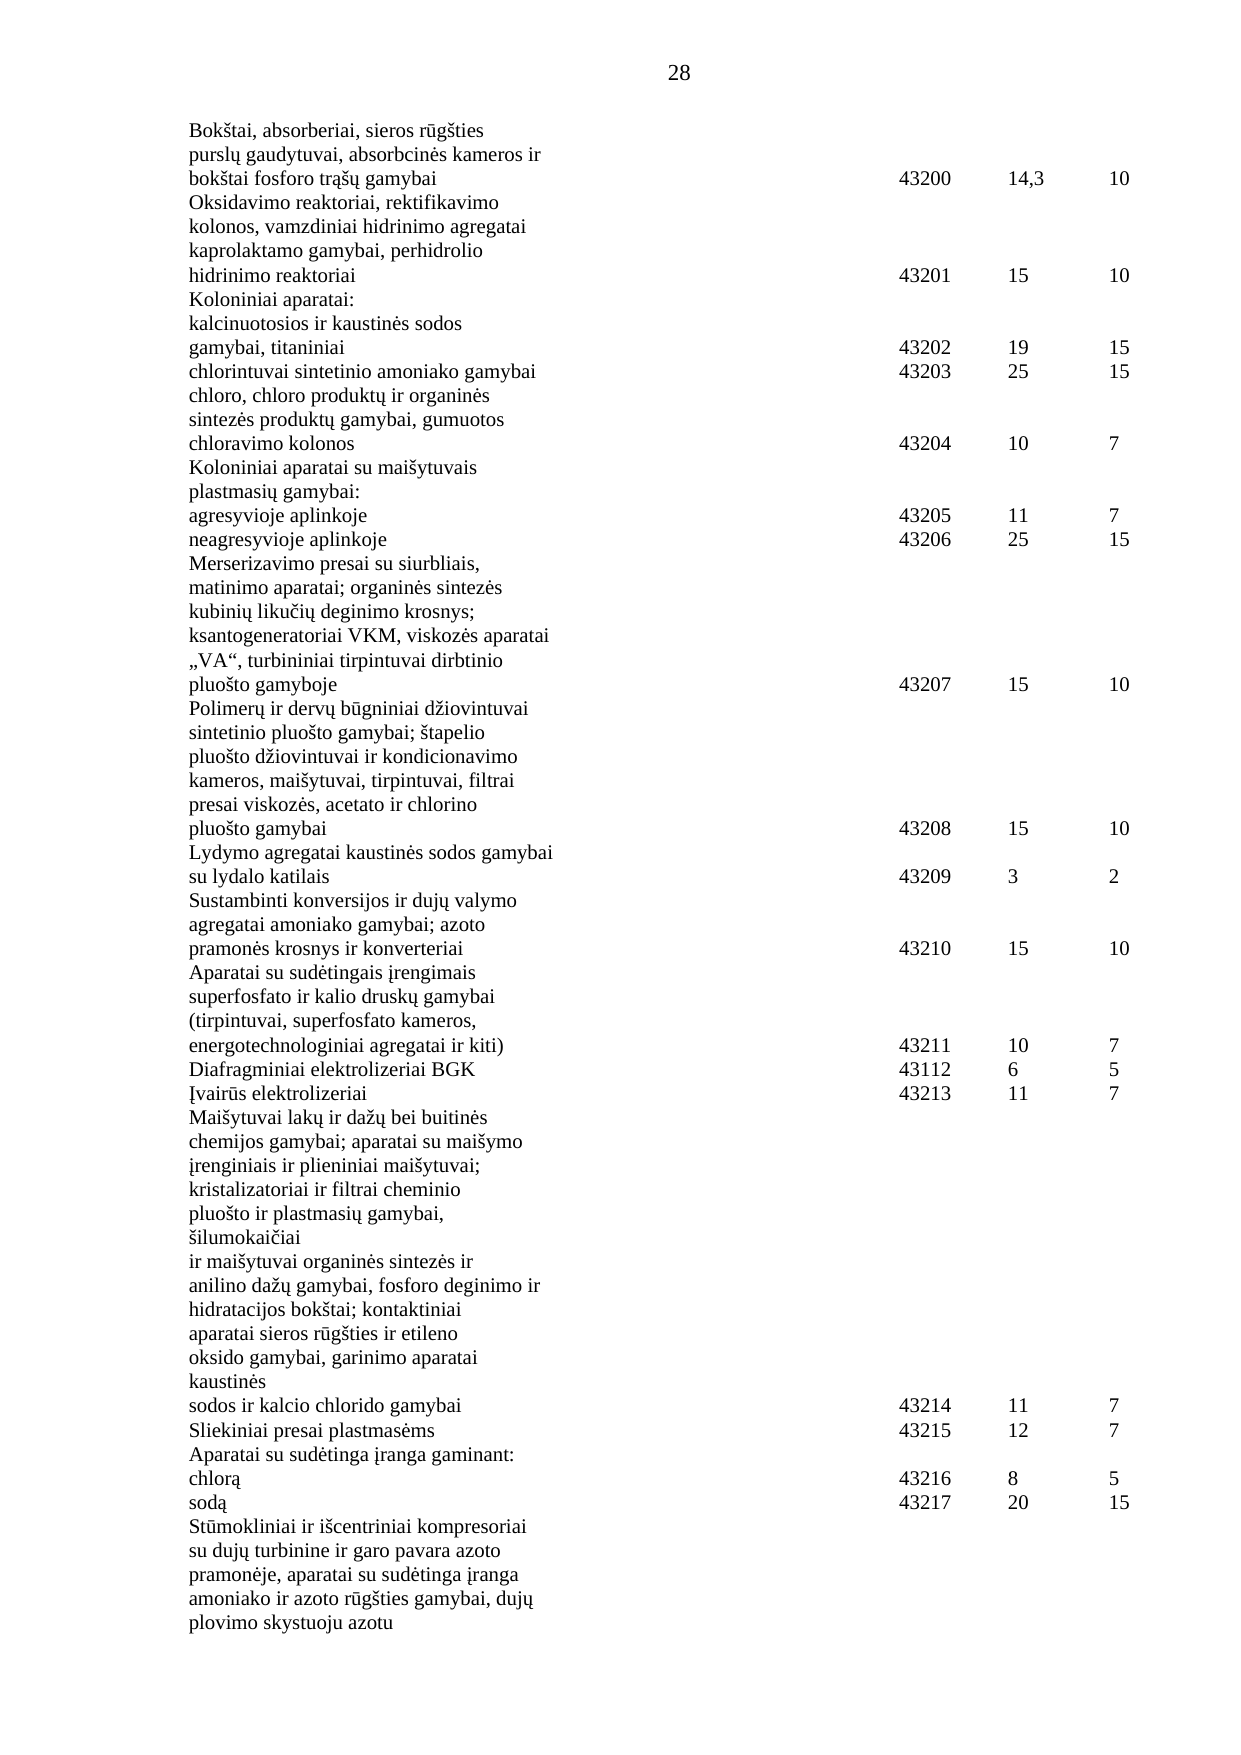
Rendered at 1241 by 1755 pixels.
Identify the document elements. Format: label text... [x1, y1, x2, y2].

table_cell [888, 1201, 996, 1225]
table_cell [1098, 960, 1181, 984]
table_cell [1098, 142, 1181, 166]
table_cell 11 [996, 1081, 1097, 1105]
table_cell [888, 1225, 996, 1249]
table_cell 14,3 [996, 166, 1097, 190]
table_cell [1098, 599, 1181, 623]
table_cell [1098, 1538, 1181, 1562]
table_cell [996, 1562, 1097, 1586]
table_cell [1098, 1321, 1181, 1345]
table_cell 43206 [888, 527, 996, 551]
table_cell [996, 912, 1097, 936]
table_cell [1098, 1249, 1181, 1273]
table_cell [888, 407, 996, 431]
table_cell 6 [996, 1057, 1097, 1081]
table_cell [1098, 1225, 1181, 1249]
table_cell 20 [996, 1490, 1097, 1514]
table_cell [996, 1586, 1097, 1610]
table_cell chemijos gamybai; aparatai su maišymo [177, 1129, 888, 1153]
table_cell kristalizatoriai ir filtrai cheminio [177, 1177, 888, 1201]
table_cell [888, 744, 996, 768]
table_cell [1098, 984, 1181, 1008]
table_cell 43210 [888, 936, 996, 960]
table_cell [1098, 888, 1181, 912]
table_cell [1098, 648, 1181, 672]
table_cell [888, 1009, 996, 1032]
table_cell [1098, 1345, 1181, 1369]
table_cell [1098, 551, 1181, 575]
table_cell [1098, 455, 1181, 479]
table_cell [996, 1153, 1097, 1177]
table_cell [1098, 1153, 1181, 1177]
table_cell 43217 [888, 1490, 996, 1514]
table_cell [1098, 311, 1181, 335]
table_cell superfosfato ir kalio druskų gamybai [177, 984, 888, 1008]
table_cell 2 [1098, 864, 1181, 888]
table_cell 10 [996, 431, 1097, 455]
table_cell [888, 1177, 996, 1201]
table_cell [888, 1345, 996, 1369]
table_cell 43112 [888, 1057, 996, 1081]
table_cell [888, 575, 996, 599]
table_cell Polimerų ir dervų būgniniai džiovintuvai [177, 696, 888, 720]
table_cell kameros, maišytuvai, tirpintuvai, filtrai [177, 768, 888, 792]
table_cell [996, 1610, 1097, 1634]
table_cell pluošto gamybai [177, 816, 888, 840]
table_cell [1098, 479, 1181, 503]
table_cell [996, 1273, 1097, 1297]
table_cell [996, 190, 1097, 214]
table_cell 10 [1098, 672, 1181, 696]
table_cell [996, 214, 1097, 238]
table_cell 15 [1098, 527, 1181, 551]
table_cell hidrinimo reaktoriai [177, 263, 888, 287]
table_cell pramonėje, aparatai su sudėtinga įranga [177, 1562, 888, 1586]
table_cell plastmasių gamybai: [177, 479, 888, 503]
table_cell [1098, 407, 1181, 431]
table_cell [888, 214, 996, 238]
table_cell 43216 [888, 1466, 996, 1490]
table_cell Koloniniai aparatai su maišytuvais [177, 455, 888, 479]
table_cell pluošto gamyboje [177, 672, 888, 696]
table_cell (tirpintuvai, superfosfato kameros, [177, 1009, 888, 1032]
table_cell aparatai sieros rūgšties ir etileno [177, 1321, 888, 1345]
table_cell [1098, 1369, 1181, 1393]
table_cell [888, 1442, 996, 1466]
table_cell 43207 [888, 672, 996, 696]
table_cell 43214 [888, 1394, 996, 1417]
table_cell [888, 599, 996, 623]
table_cell kaprolaktamo gamybai, perhidrolio [177, 239, 888, 262]
table_cell [996, 575, 1097, 599]
table_cell ksantogeneratoriai VKM, viskozės aparatai [177, 624, 888, 647]
table_cell [996, 984, 1097, 1008]
table_cell [1098, 1442, 1181, 1466]
table_cell matinimo aparatai; organinės sintezės [177, 575, 888, 599]
table_cell [1098, 1514, 1181, 1538]
table_cell [888, 624, 996, 647]
table_cell [888, 912, 996, 936]
table_cell Lydymo agregatai kaustinės sodos gamybai [177, 840, 888, 864]
table_cell 43204 [888, 431, 996, 455]
table_cell oksido gamybai, garinimo aparatai [177, 1345, 888, 1369]
table_cell 43205 [888, 503, 996, 527]
table_cell 15 [1098, 335, 1181, 359]
table_cell [996, 1009, 1097, 1032]
table_cell 8 [996, 1466, 1097, 1490]
table_cell 10 [1098, 263, 1181, 287]
table_cell [996, 1225, 1097, 1249]
table_cell [996, 479, 1097, 503]
table_cell chlorą [177, 1466, 888, 1490]
table_cell 11 [996, 1394, 1097, 1417]
table_cell 12 [996, 1418, 1097, 1442]
table_cell pluošto džiovintuvai ir kondicionavimo [177, 744, 888, 768]
table_cell bokštai fosforo trąšų gamybai [177, 166, 888, 190]
table_cell Koloniniai aparatai: [177, 287, 888, 311]
table_cell 43209 [888, 864, 996, 888]
table_cell [1098, 744, 1181, 768]
table_cell [1098, 1009, 1181, 1032]
table_cell [888, 1538, 996, 1562]
table_cell purslų gaudytuvai, absorbcinės kameros ir [177, 142, 888, 166]
table_cell [888, 1129, 996, 1153]
table_cell [996, 1105, 1097, 1129]
table_cell [888, 792, 996, 816]
table_cell 25 [996, 527, 1097, 551]
table_cell „VA“, turbininiai tirpintuvai dirbtinio [177, 648, 888, 672]
table_cell chlorintuvai sintetinio amoniako gamybai [177, 359, 888, 383]
table_cell 10 [1098, 816, 1181, 840]
table_cell chloravimo kolonos [177, 431, 888, 455]
table_cell [996, 1129, 1097, 1153]
table_cell sintezės produktų gamybai, gumuotos [177, 407, 888, 431]
table_cell 5 [1098, 1466, 1181, 1490]
table_cell amoniako ir azoto rūgšties gamybai, dujų [177, 1586, 888, 1610]
table_cell Sustambinti konversijos ir dujų valymo [177, 888, 888, 912]
table_cell [888, 888, 996, 912]
table_cell [888, 1369, 996, 1393]
table_cell [888, 142, 996, 166]
table_cell [996, 599, 1097, 623]
table_cell [888, 239, 996, 262]
table_cell [1098, 1105, 1181, 1129]
table_cell 43211 [888, 1033, 996, 1057]
table_cell [1098, 1129, 1181, 1153]
table_cell [996, 720, 1097, 744]
table_cell [1098, 383, 1181, 407]
table_cell Merserizavimo presai su siurbliais, [177, 551, 888, 575]
table_cell Diafragminiai elektrolizeriai BGK [177, 1057, 888, 1081]
table_cell [996, 1369, 1097, 1393]
table_cell [996, 1538, 1097, 1562]
table_cell 19 [996, 335, 1097, 359]
table_cell energotechnologiniai agregatai ir kiti) [177, 1033, 888, 1057]
table_cell sodą [177, 1490, 888, 1514]
table_cell plovimo skystuoju azotu [177, 1610, 888, 1634]
table_cell [1098, 624, 1181, 647]
table_cell [996, 1321, 1097, 1345]
table_cell kaustinės [177, 1369, 888, 1393]
table_cell 3 [996, 864, 1097, 888]
table_cell [888, 311, 996, 335]
table_cell 7 [1098, 1081, 1181, 1105]
table_cell neagresyvioje aplinkoje [177, 527, 888, 551]
table_cell 43208 [888, 816, 996, 840]
table_cell [888, 1273, 996, 1297]
table_cell [996, 407, 1097, 431]
table_cell [996, 744, 1097, 768]
table_cell [1098, 1273, 1181, 1297]
table_cell anilino dažų gamybai, fosforo deginimo ir [177, 1273, 888, 1297]
table_cell [1098, 214, 1181, 238]
table_cell Sliekiniai presai plastmasėms [177, 1418, 888, 1442]
table_cell [888, 1514, 996, 1538]
table_cell [1098, 575, 1181, 599]
table_cell gamybai, titaniniai [177, 335, 888, 359]
table_cell Stūmokliniai ir išcentriniai kompresoriai [177, 1514, 888, 1538]
table_cell 15 [1098, 1490, 1181, 1514]
table_cell Bokštai, absorberiai, sieros rūgšties [177, 118, 888, 142]
table_cell [996, 551, 1097, 575]
table_cell ir maišytuvai organinės sintezės ir [177, 1249, 888, 1273]
table_cell [996, 1249, 1097, 1273]
table_cell [1098, 792, 1181, 816]
table_cell [888, 1586, 996, 1610]
table_cell chloro, chloro produktų ir organinės [177, 383, 888, 407]
table_cell [888, 1321, 996, 1345]
table_cell su lydalo katilais [177, 864, 888, 888]
table_cell 10 [1098, 936, 1181, 960]
table_cell [1098, 287, 1181, 311]
table_cell [996, 311, 1097, 335]
table_cell [996, 287, 1097, 311]
table_cell sintetinio pluošto gamybai; štapelio [177, 720, 888, 744]
table_cell [1098, 768, 1181, 792]
table_cell 15 [1098, 359, 1181, 383]
table_cell [1098, 1177, 1181, 1201]
table_cell 10 [996, 1033, 1097, 1057]
table_cell agresyvioje aplinkoje [177, 503, 888, 527]
table_cell [996, 1297, 1097, 1321]
table_cell [996, 624, 1097, 647]
table_cell [1098, 239, 1181, 262]
table_cell [996, 696, 1097, 720]
table_cell [888, 287, 996, 311]
table_cell 43202 [888, 335, 996, 359]
table_cell [888, 118, 996, 142]
table_cell [996, 1442, 1097, 1466]
table_cell šilumokaičiai [177, 1225, 888, 1249]
table_cell [1098, 840, 1181, 864]
table_cell 15 [996, 936, 1097, 960]
table_cell [996, 118, 1097, 142]
table_cell [888, 383, 996, 407]
table_cell [1098, 1297, 1181, 1321]
table_cell 7 [1098, 1394, 1181, 1417]
table_cell [1098, 720, 1181, 744]
table_cell [996, 455, 1097, 479]
table_cell 7 [1098, 1418, 1181, 1442]
table_cell [888, 1105, 996, 1129]
table_cell 5 [1098, 1057, 1181, 1081]
table_cell 10 [1098, 166, 1181, 190]
table_cell [1098, 1562, 1181, 1586]
table_cell 7 [1098, 431, 1181, 455]
table_cell [1098, 1586, 1181, 1610]
table_cell [888, 551, 996, 575]
table_cell 11 [996, 503, 1097, 527]
table_cell [996, 648, 1097, 672]
table_cell [888, 720, 996, 744]
table_cell Oksidavimo reaktoriai, rektifikavimo [177, 190, 888, 214]
table_cell sodos ir kalcio chlorido gamybai [177, 1394, 888, 1417]
table_cell 7 [1098, 1033, 1181, 1057]
table_cell [888, 696, 996, 720]
table_cell [996, 239, 1097, 262]
table_cell 7 [1098, 503, 1181, 527]
table_cell [888, 840, 996, 864]
table_cell Aparatai su sudėtingais įrengimais [177, 960, 888, 984]
table_cell [888, 1249, 996, 1273]
table_cell [996, 1345, 1097, 1369]
table_cell [1098, 190, 1181, 214]
table_cell [888, 455, 996, 479]
table_cell [888, 984, 996, 1008]
table_cell kalcinuotosios ir kaustinės sodos [177, 311, 888, 335]
table_cell [888, 648, 996, 672]
table_cell 15 [996, 816, 1097, 840]
table_cell 25 [996, 359, 1097, 383]
table_cell [1098, 1201, 1181, 1225]
table_cell [888, 479, 996, 503]
table_cell [1098, 118, 1181, 142]
table_cell 43200 [888, 166, 996, 190]
table_cell su dujų turbinine ir garo pavara azoto [177, 1538, 888, 1562]
table_cell [888, 1153, 996, 1177]
table_cell 15 [996, 672, 1097, 696]
table_cell [996, 768, 1097, 792]
table_cell hidratacijos bokštai; kontaktiniai [177, 1297, 888, 1321]
table_cell [888, 1610, 996, 1634]
table_cell pramonės krosnys ir konverteriai [177, 936, 888, 960]
table_cell [888, 190, 996, 214]
table_cell [996, 1514, 1097, 1538]
table_cell 15 [996, 263, 1097, 287]
table_cell 43213 [888, 1081, 996, 1105]
table_cell kubinių likučių deginimo krosnys; [177, 599, 888, 623]
table_cell [996, 960, 1097, 984]
table_cell agregatai amoniako gamybai; azoto [177, 912, 888, 936]
table_cell [996, 792, 1097, 816]
table_cell kolonos, vamzdiniai hidrinimo agregatai [177, 214, 888, 238]
table_cell įrenginiais ir plieniniai maišytuvai; [177, 1153, 888, 1177]
table_cell 43203 [888, 359, 996, 383]
table_cell [996, 1177, 1097, 1201]
table_cell [888, 1297, 996, 1321]
table_cell pluošto ir plastmasių gamybai, [177, 1201, 888, 1225]
table_cell [996, 142, 1097, 166]
table_cell 43215 [888, 1418, 996, 1442]
table_cell [996, 383, 1097, 407]
table_cell Maišytuvai lakų ir dažų bei buitinės [177, 1105, 888, 1129]
table_cell [1098, 696, 1181, 720]
table_cell presai viskozės, acetato ir chlorino [177, 792, 888, 816]
table_cell Aparatai su sudėtinga įranga gaminant: [177, 1442, 888, 1466]
table_cell [888, 1562, 996, 1586]
table_cell [996, 888, 1097, 912]
table_cell [888, 768, 996, 792]
table_cell [996, 840, 1097, 864]
table_cell [996, 1201, 1097, 1225]
table_cell [1098, 1610, 1181, 1634]
table_cell 43201 [888, 263, 996, 287]
table_cell Įvairūs elektrolizeriai [177, 1081, 888, 1105]
table_cell [1098, 912, 1181, 936]
table_cell [888, 960, 996, 984]
